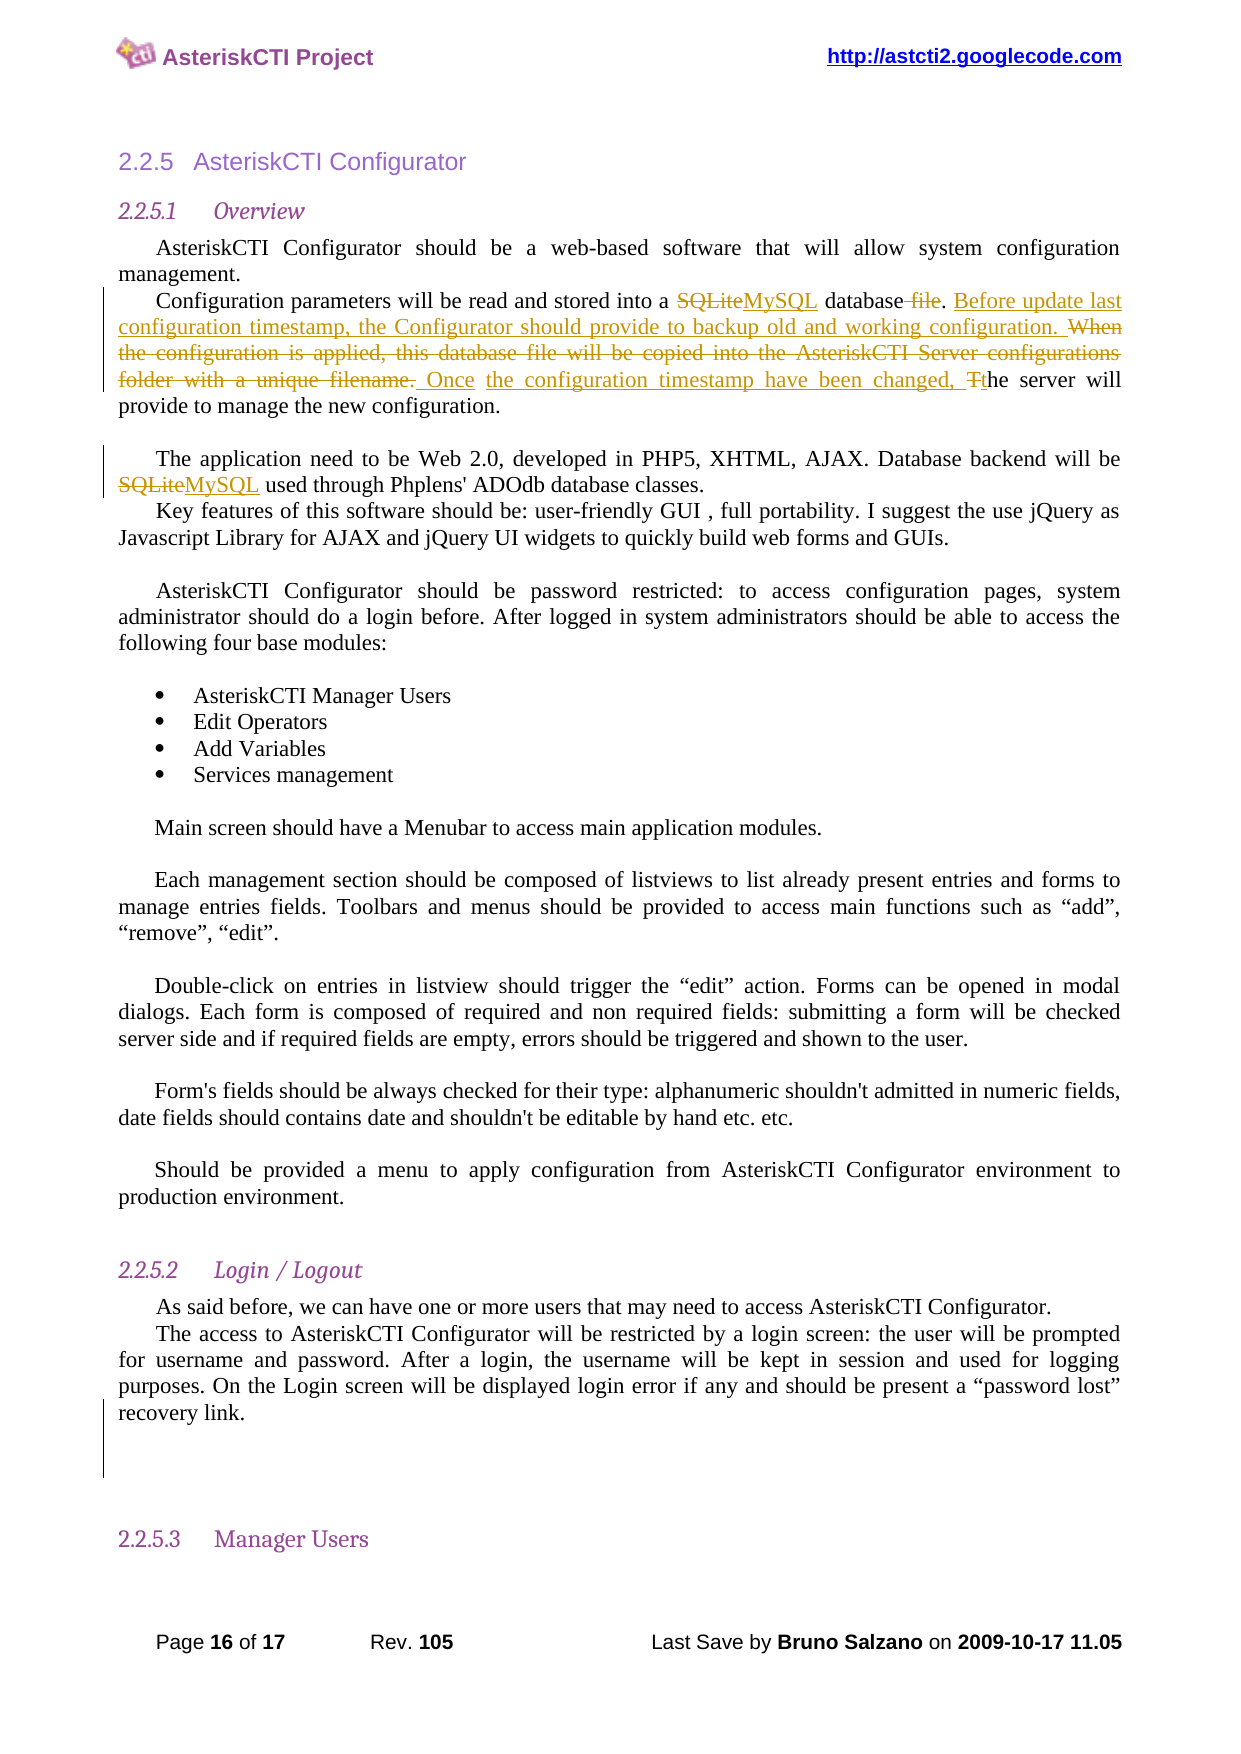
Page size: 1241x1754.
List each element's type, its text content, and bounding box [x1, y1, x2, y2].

list AsteriskCTI Manager Users [156, 682, 1122, 708]
text AsteriskCTI Configurator should be a web-based software that will allow system configuration management. [118, 234, 1122, 287]
text Key features of this software should be: user-friendly GUI , full portability. I suggest the use jQuery as Javascript Library for AJAX and jQuery UI widgets to quickly build web forms and GUIs. [118, 498, 1122, 550]
text As said before, we can have one or more users that may need to access AsteriskCTI Configurator. [118, 1293, 1122, 1320]
text Double-click on entries in listview should trigger the “edit” action. Forms can be opened in modal dialogs. Each form is composed of required and non required fields: submitting a form will be checked server side and if required fields are empty, errors should be triggered and shown to the user. [118, 972, 1122, 1051]
text Each management section should be composed of listviews to list already present entries and forms to manage entries fields. Toolbars and menus should be provided to access main functions such as “add”, “remove”, “edit”. [118, 867, 1122, 946]
list Edit Operators [156, 708, 1122, 735]
text The application need to be Web 2.0, developed in PHP5, XHTML, AJAX. Database backend will be MySQL used through Phplens' ADOdb database classes. [118, 445, 1122, 498]
subtitle Login / Logout [118, 1256, 1122, 1285]
subtitle Manager Users [118, 1525, 1122, 1554]
text The access to AsteriskCTI Configurator will be restricted by a login screen: the user will be prompted for username and password. After a login, the username will be kept in session and used for logging purposes. On the Login screen will be displayed login error if any and should be present a “password lost” recovery link. [118, 1320, 1122, 1425]
text Should be provided a menu to apply configuration from AsteriskCTI Configurator environment to production environment. [118, 1156, 1122, 1209]
subtitle Overview [118, 197, 1122, 226]
subtitle AsteriskCTI Configurator [118, 147, 1122, 176]
text Configuration parameters will be read and stored into a MySQL database. Before update last configuration timestamp, the Configurator should provide to backup old and working configuration. Once the configuration timestamp have been changed, the server will provide to manage the new configuration. [118, 287, 1122, 418]
text Form's fields should be always checked for their type: alphanumeric shouldn't admitted in numeric fields, date fields should contains date and shouldn't be editable by hand etc. etc. [118, 1077, 1122, 1130]
text Main screen should have a Menubar to access main application modules. [118, 814, 1122, 840]
list Add Variables [156, 735, 1122, 761]
picture [116, 34, 157, 74]
list Services management [156, 761, 1122, 787]
text AsteriskCTI Configurator should be password restricted: to access configuration pages, system administrator should do a login before. After logged in system administrators should be able to access the following four base modules: [118, 577, 1122, 656]
